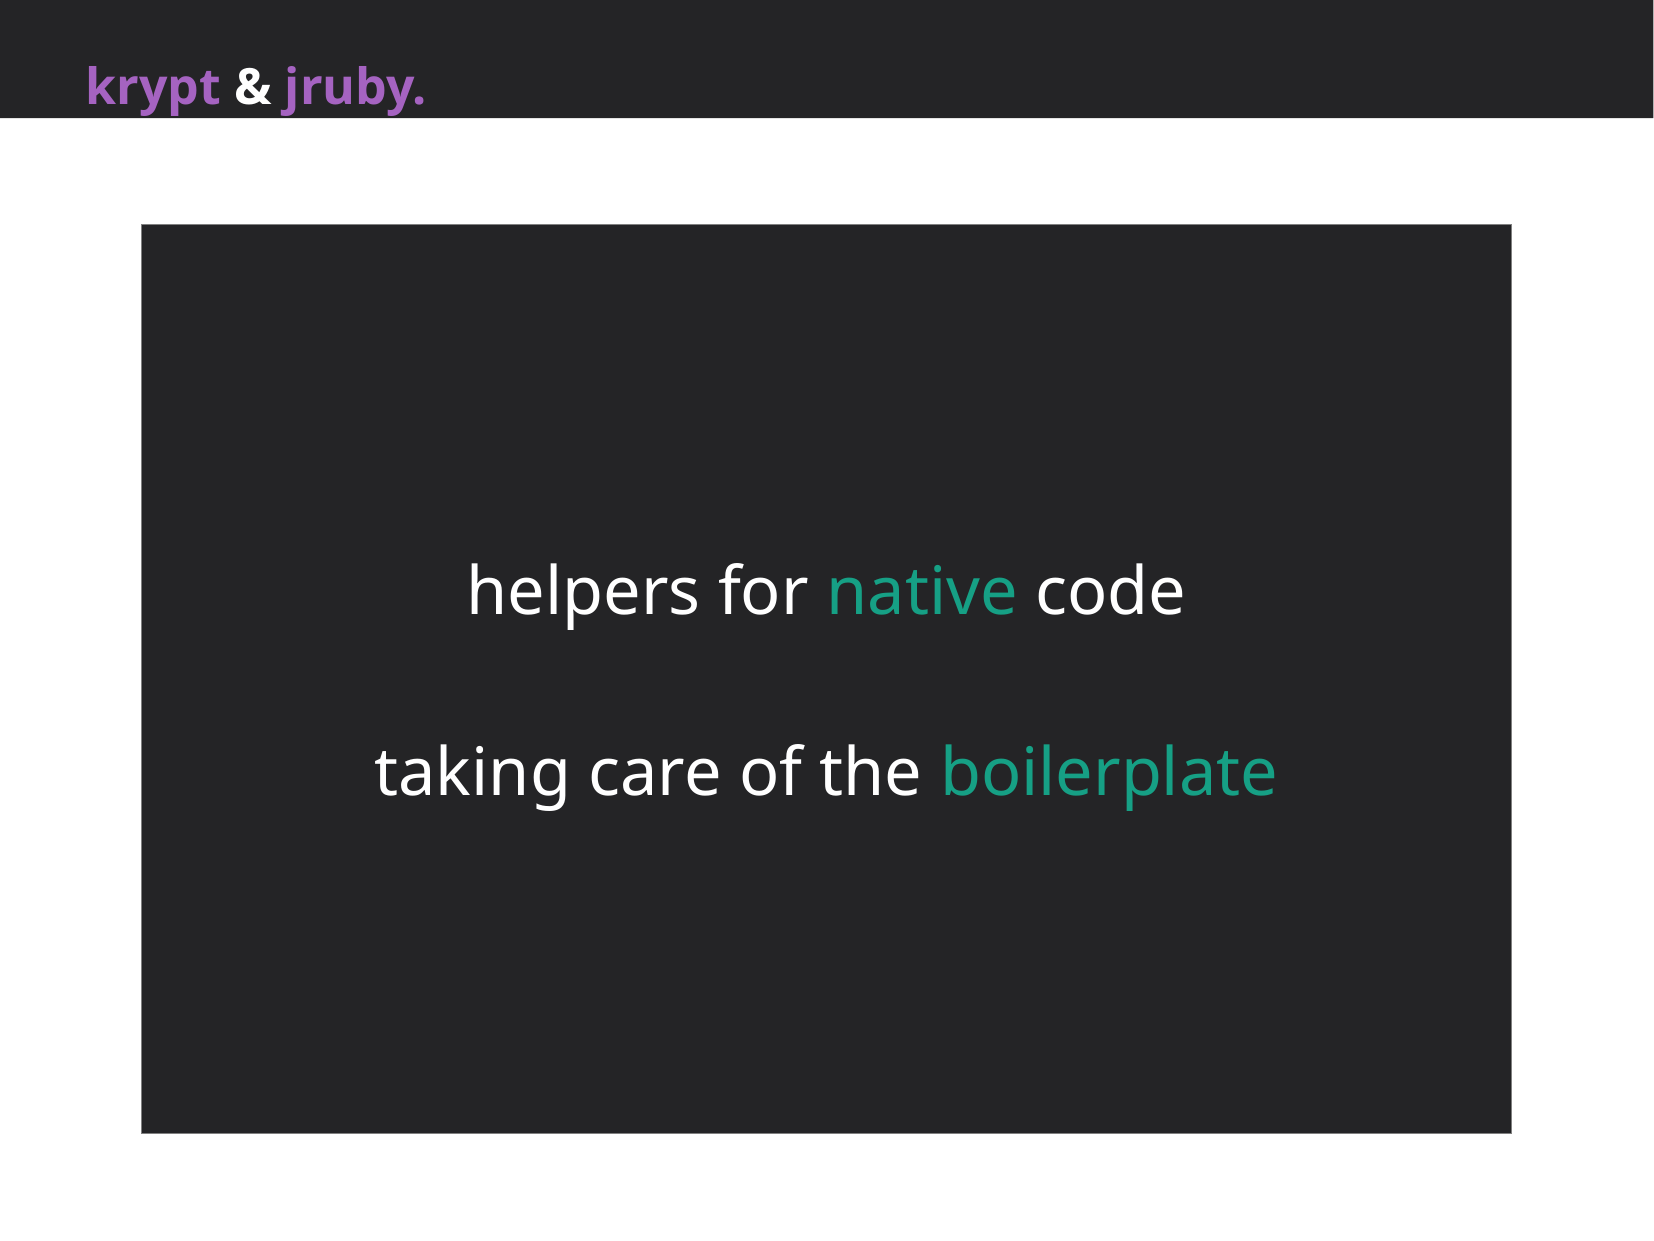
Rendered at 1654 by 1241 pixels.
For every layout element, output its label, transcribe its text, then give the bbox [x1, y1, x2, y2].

text_box krypt & jruby. [70, 43, 1359, 119]
text_box [0, 0, 1654, 119]
text_box helpers for native code taking care of the boilerplate [141, 224, 1512, 1134]
text_box [165, 531, 1441, 1087]
